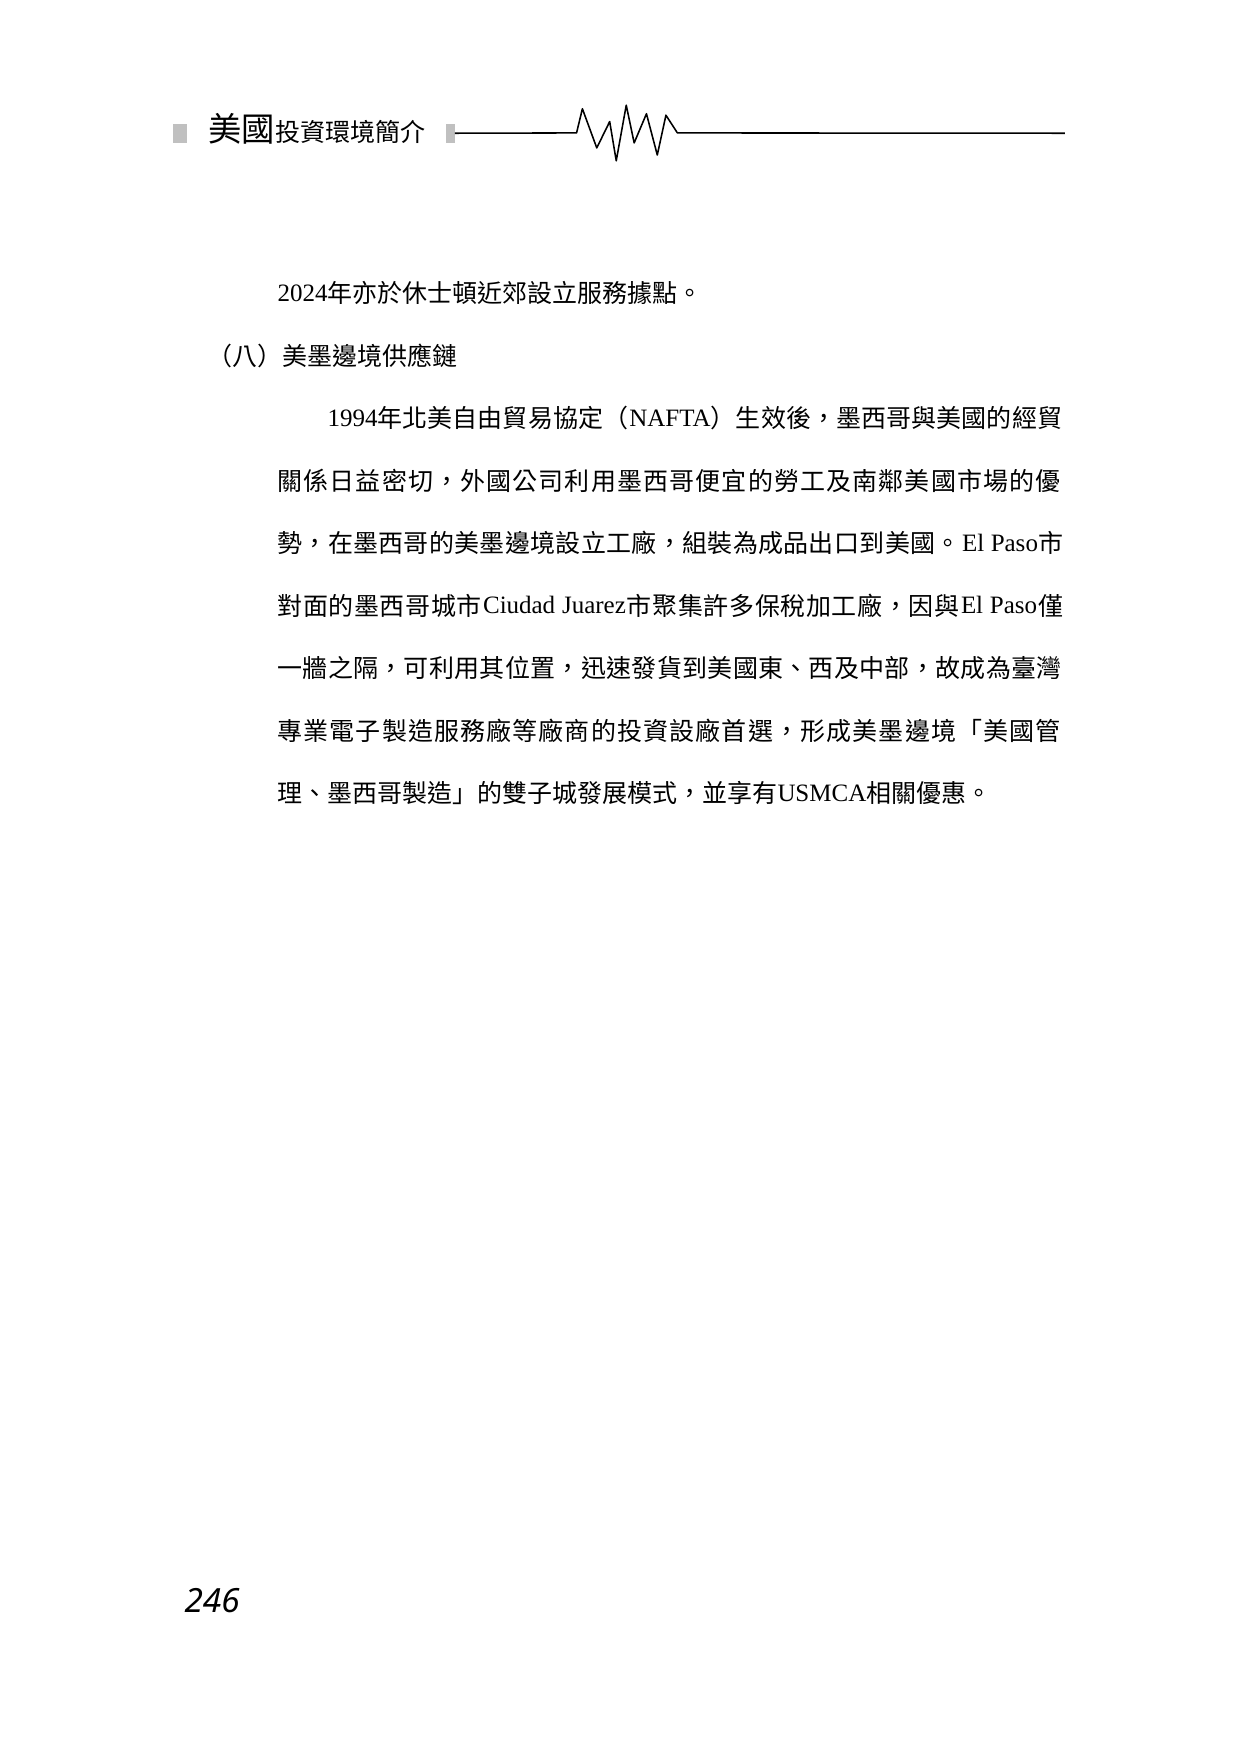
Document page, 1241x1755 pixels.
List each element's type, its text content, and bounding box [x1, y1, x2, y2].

text 1994年北美自由貿易協定（NAFTA）生效後，墨西哥與美國的經貿關係日益密切，外國公司利用墨西哥便宜的勞工及南鄰美國市場的優勢，在墨西哥的美墨邊境設立工廠，組裝為成品出口到美國。El Paso市對面的墨西哥城市Ciudad Juarez市聚集許多保稅加工廠，因與El Paso僅一牆之隔，可利用其位置，迅速發貨到美國東、西及中部，故成為臺灣專業電子製造服務廠等廠商的投資設廠首選，形成美墨邊境「美國管理、墨西哥製造」的雙子城發展模式，並享有USMCA相關優惠。 [277, 375, 1063, 813]
text （八）美墨邊境供應鏈 [207, 313, 1063, 375]
text 2024年亦於休士頓近郊設立服務據點。 [277, 250, 1063, 313]
